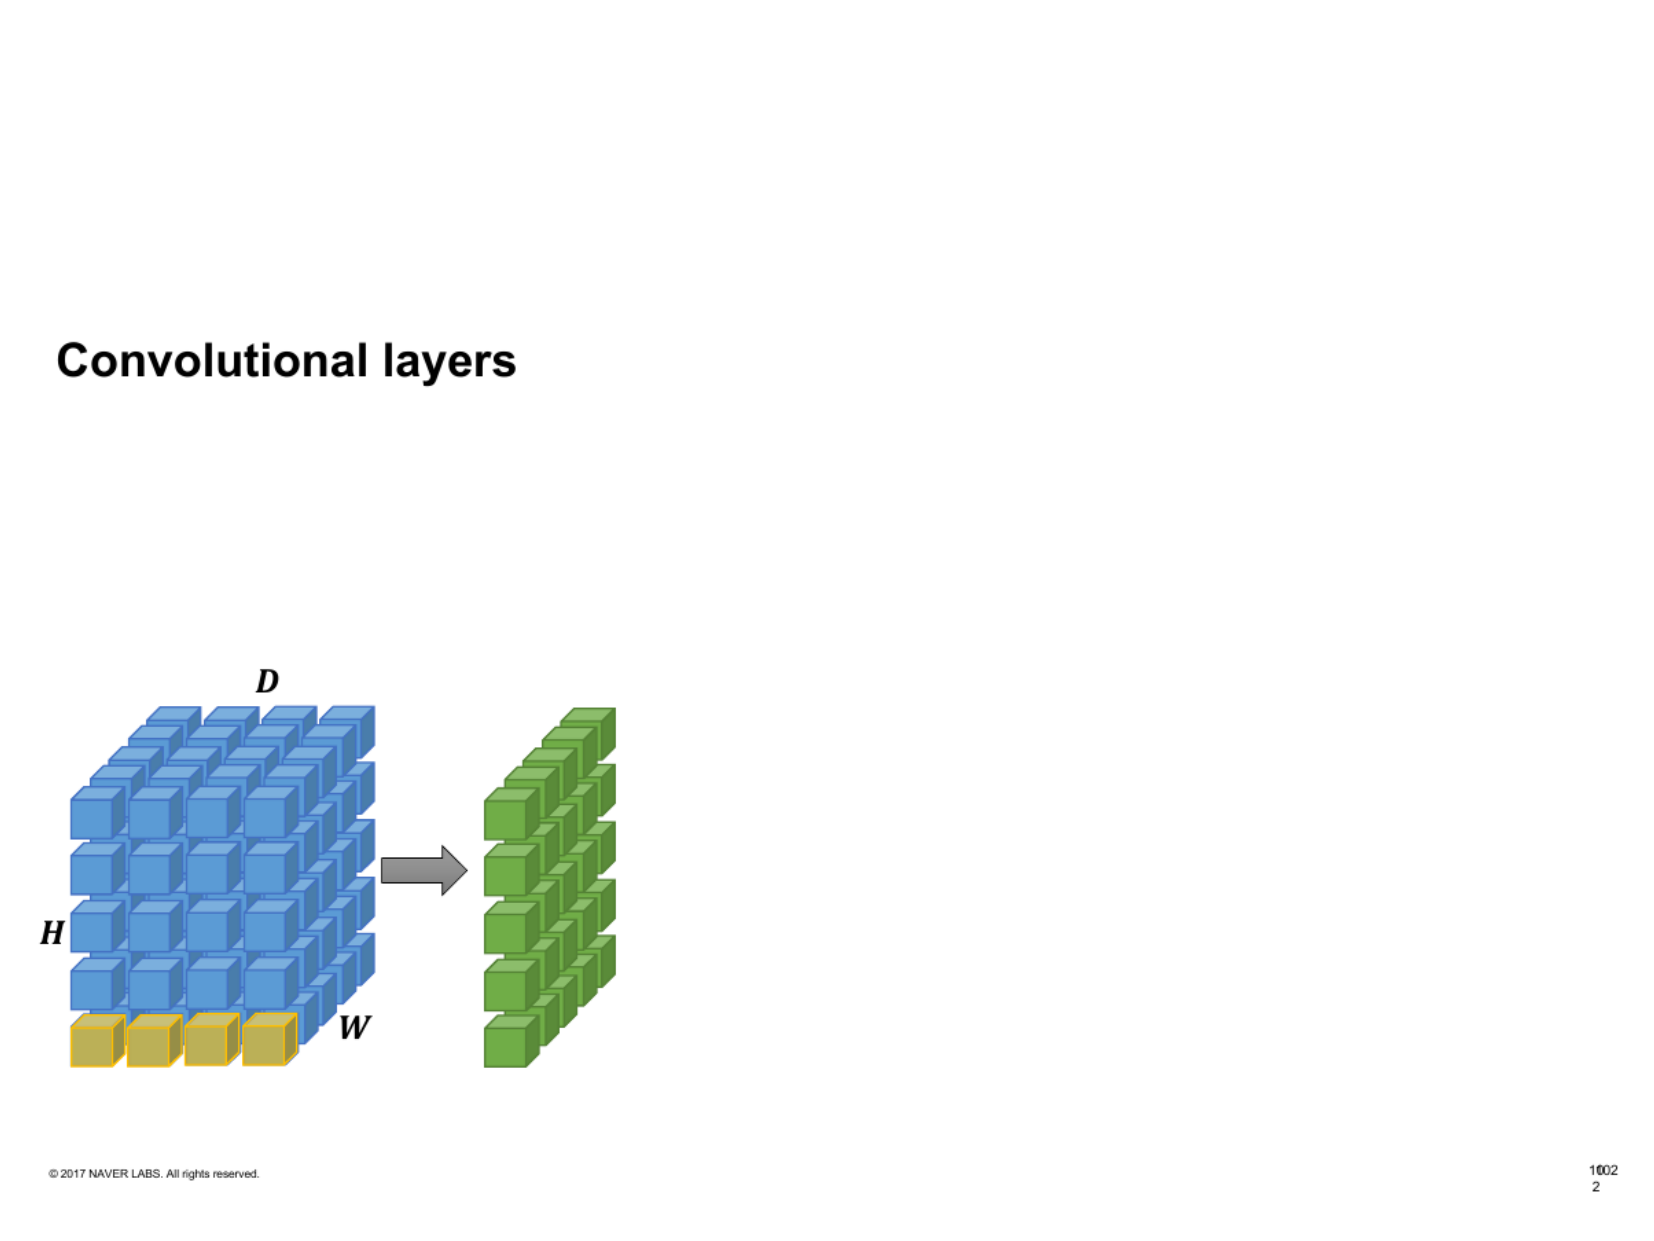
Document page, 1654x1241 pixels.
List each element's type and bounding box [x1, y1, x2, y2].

picture [2, 294, 1654, 1215]
